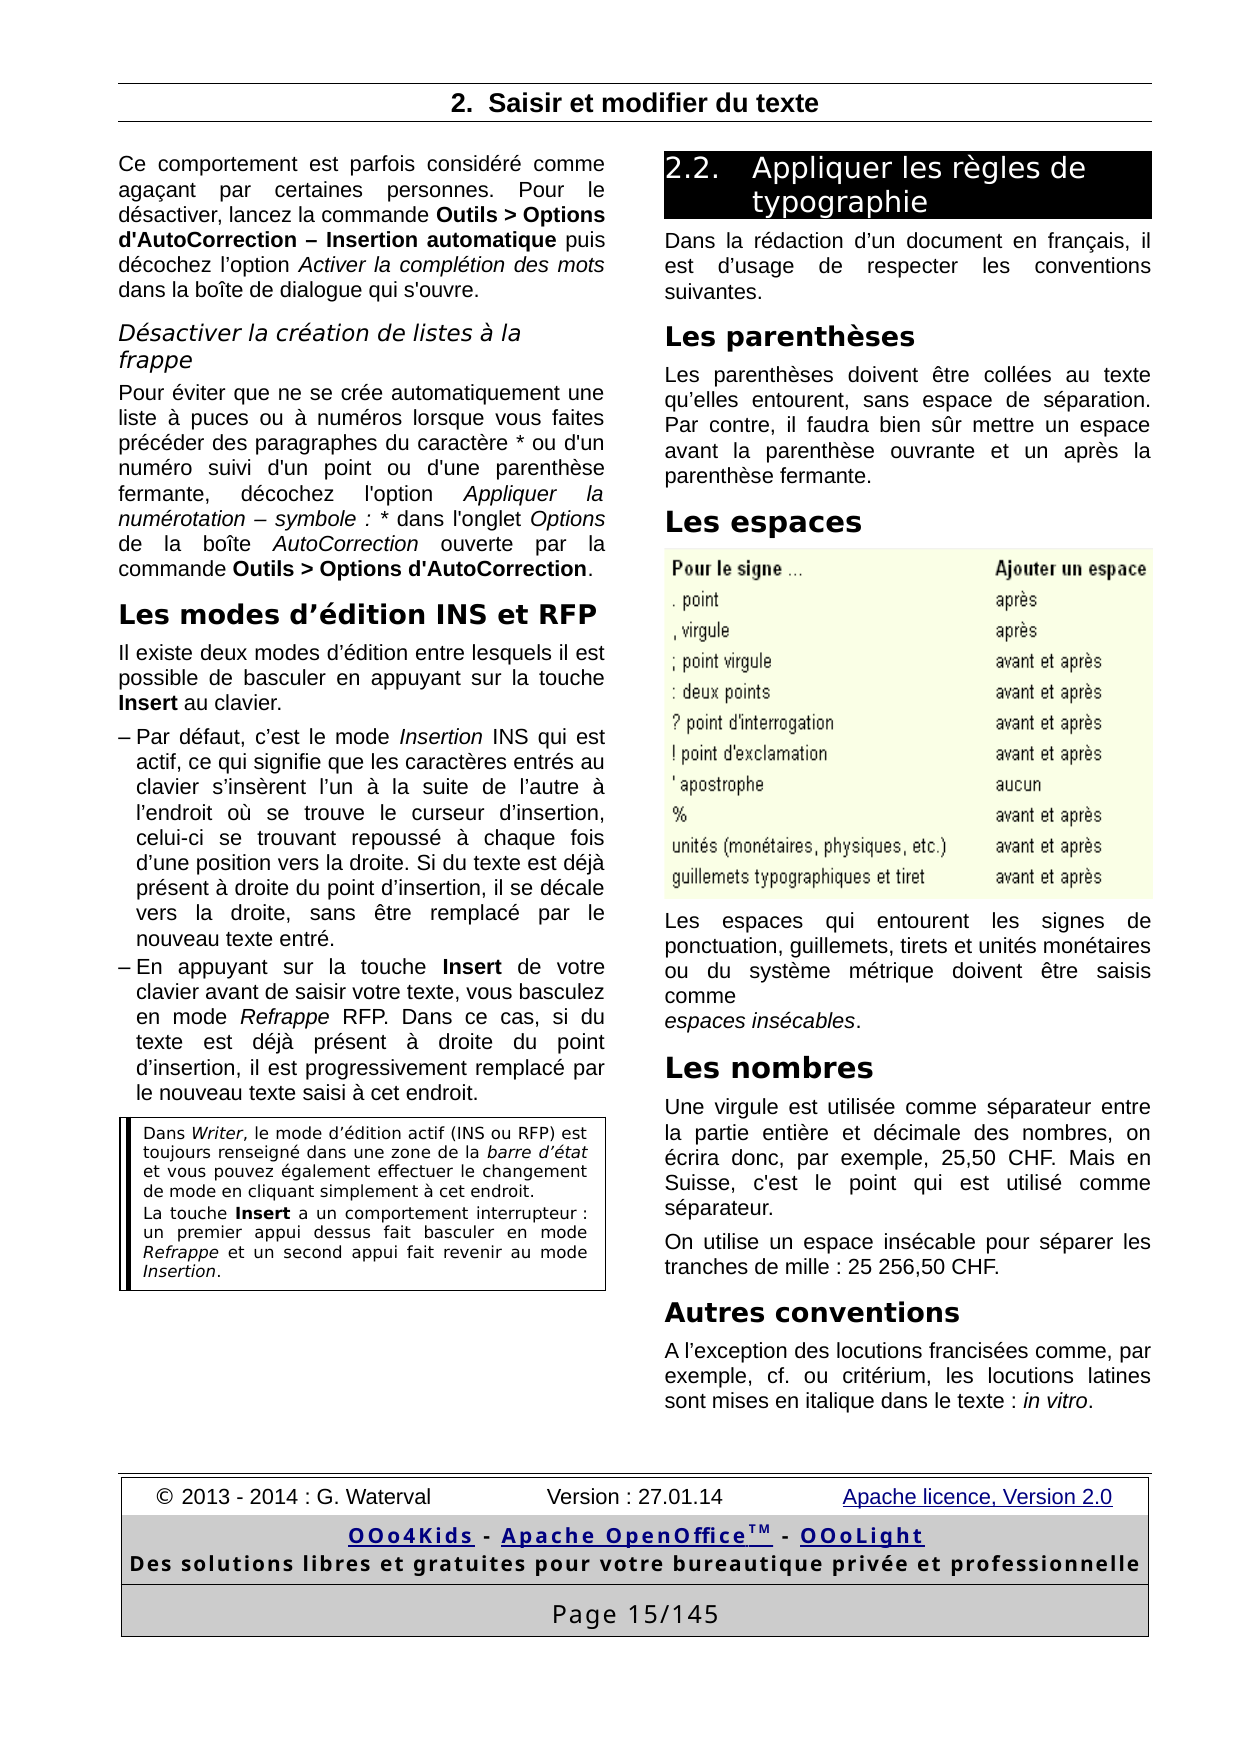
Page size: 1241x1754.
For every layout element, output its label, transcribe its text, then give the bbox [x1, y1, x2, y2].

text Les parenthèses doivent être collées au texte qu’elles entourent, sans espace de séparation. Par contre, il faudra bien sûr mettre un espace avant la parenthèse ouvrante et un après la parenthèse fermante. [664, 362, 1152, 488]
table_header Dans Writer, le mode d’édition actif (INS ou RFP) est toujours renseigné dans une zone de la barre d’état et vous pouvez également effectuer le changement de mode en cliquant simplement à cet endroit. La touche Insert a un comportement interrupteur : un premier appui dessus fait basculer en mode Refrappe et un second appui fait revenir au mode Insertion. [131, 1118, 605, 1290]
subtitle Les espaces [664, 506, 1152, 539]
subtitle Appliquer les règles de typographie [664, 151, 1152, 219]
subtitle Les nombres [664, 1051, 1152, 1085]
subtitle Les parenthèses [664, 321, 1152, 353]
text Il existe deux modes d’édition entre lesquels il est possible de basculer en appuyant sur la touche Insert au clavier. [118, 639, 605, 715]
list Par défaut, c’est le mode Insertion INS qui est actif, ce qui signifie que les caractères entrés au clavier s’insèrent l’un à la suite de l’autre à l’endroit où se trouve le curseur d’insertion, celui-ci se trouvant repoussé à chaque fois d’une position vers la droite. Si du texte est déjà présent à droite du point d’insertion, il se décale vers la droite, sans être remplacé par le nouveau texte entré. [118, 724, 605, 951]
list En appuyant sur la touche Insert de votre clavier avant de saisir votre texte, vous basculez en mode Refrappe RFP. Dans ce cas, si du texte est déjà présent à droite du point d’insertion, il est progressivement remplacé par le nouveau texte saisi à cet endroit. [118, 954, 605, 1105]
text Les espaces qui entourent les signes de ponctuation, guillemets, tirets et unités monétaires ou du système métrique doivent être saisis comme espaces insécables. [664, 908, 1152, 1034]
text Ce comportement est parfois considéré comme agaçant par certaines personnes. Pour le désactiver, lancez la commande Outils > Options d'AutoCorrection – Insertion automatique puis décochez l’option Activer la complétion des mots dans la boîte de dialogue qui s'ouvre. [118, 151, 605, 303]
subtitle Désactiver la création de listes à la frappe [118, 320, 605, 374]
subtitle Les modes d’édition INS et RFP [118, 599, 605, 631]
picture [664, 548, 1153, 899]
text On utilise un espace insécable pour séparer les tranches de mille : 25 256,50 CHF. [664, 1229, 1152, 1279]
text Dans la rédaction d’un document en français, il est d’usage de respecter les conventions suivantes. [664, 228, 1152, 304]
subtitle Autres conventions [664, 1297, 1152, 1329]
text Pour éviter que ne se crée automatiquement une liste à puces ou à numéros lorsque vous faites précéder des paragraphes du caractère * ou d'un numéro suivi d'un point ou d'une parenthèse fermante, décochez l'option Appliquer la numérotation – symbole : * dans l'onglet Options de la boîte AutoCorrection ouverte par la commande Outils > Options d'AutoCorrection. [118, 379, 605, 581]
text A l’exception des locutions francisées comme, par exemple, cf. ou critérium, les locutions latines sont mises en italique dans le texte : in vitro. [664, 1338, 1152, 1413]
text Une virgule est utilisée comme séparateur entre la partie entière et décimale des nombres, on écrira donc, par exemple, 25,50 CHF. Mais en Suisse, c'est le point qui est utilisé comme séparateur. [664, 1094, 1152, 1220]
